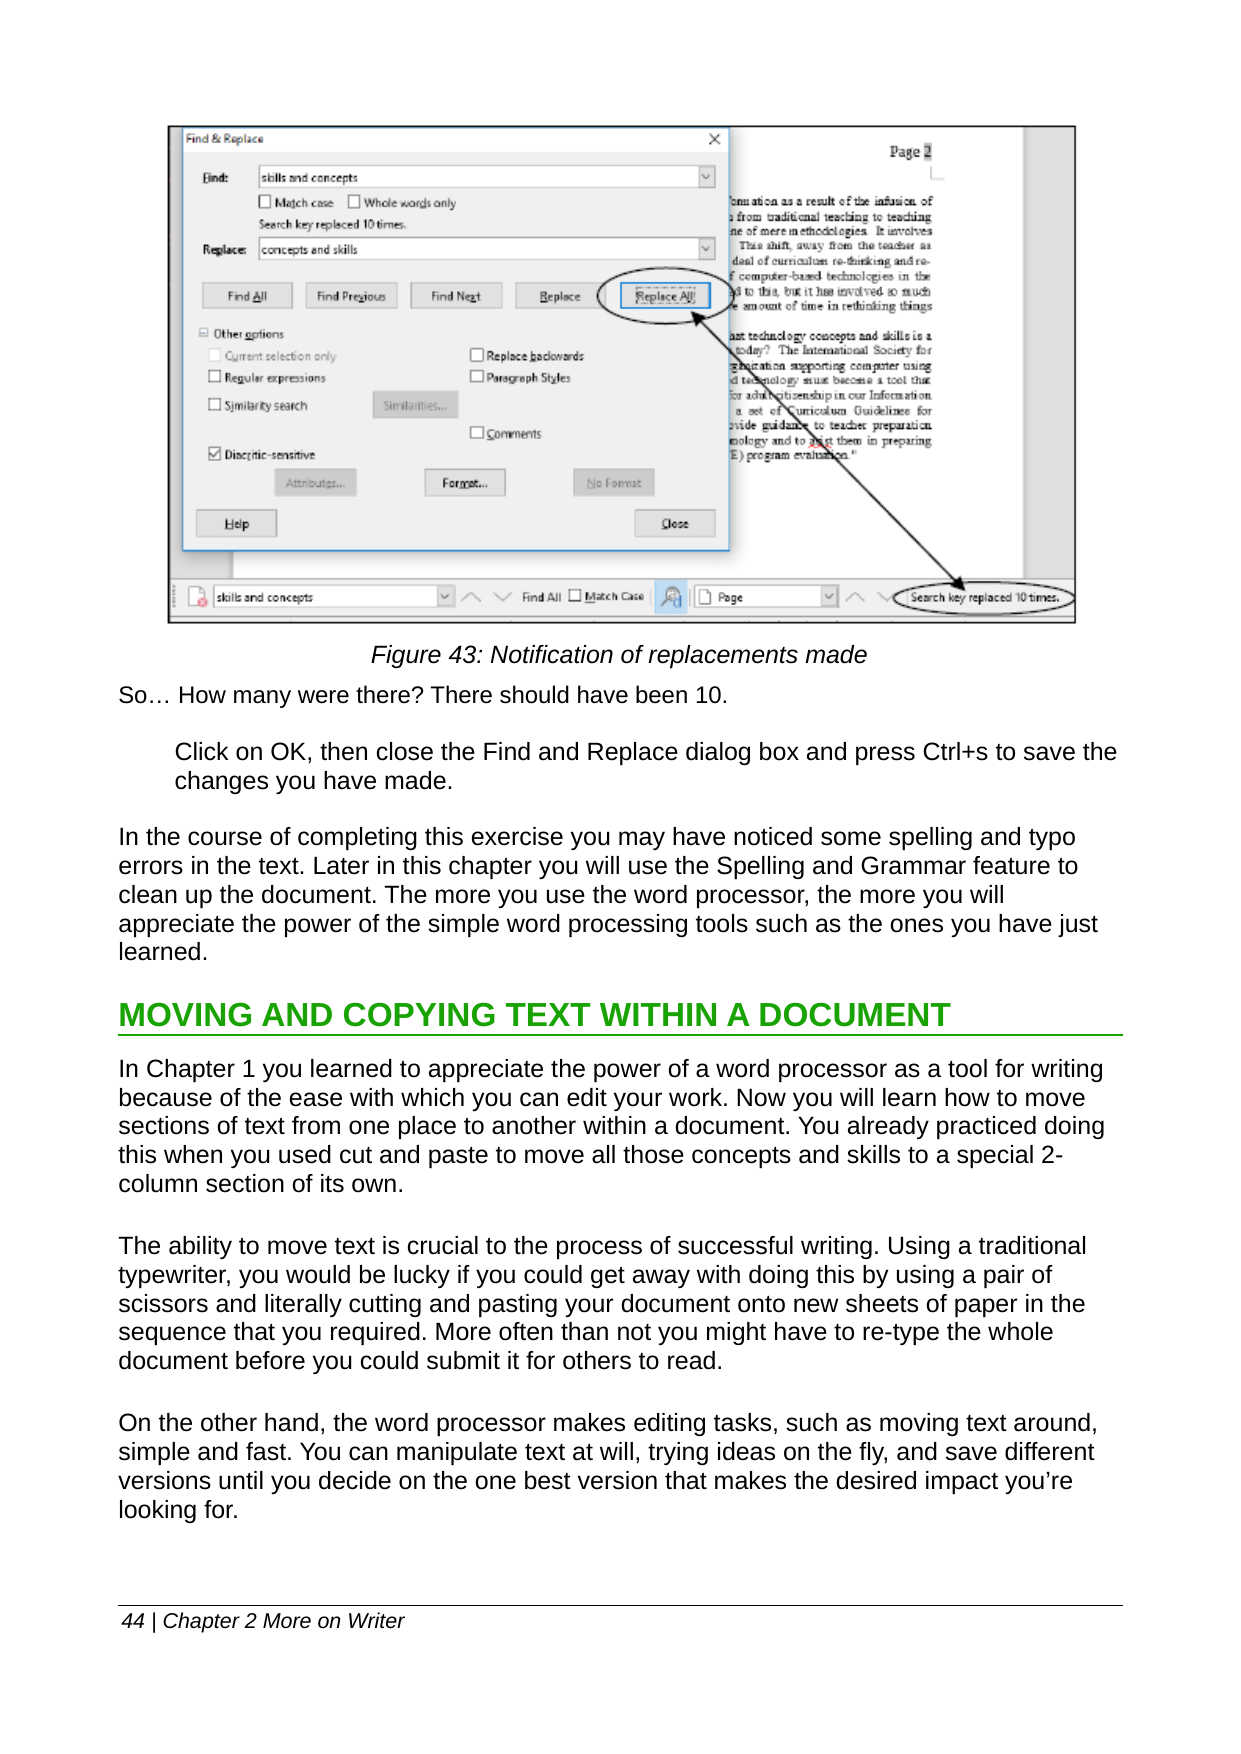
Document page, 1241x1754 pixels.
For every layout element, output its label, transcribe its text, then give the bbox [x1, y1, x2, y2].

text Figure 43: Notification of replacements made [158, 641, 1083, 669]
text The ability to move text is crucial to the process of successful writing. Using a traditional typewriter, you would be lucky if you could get away with doing this by using a pair of scissors and literally cutting and pasting your document onto new sheets of paper in the sequence that you required. More often than not you might have to re-type the whole document before you could submit it for others to read. [118, 1231, 1123, 1375]
text So… How many were there? There should have been 10. [118, 681, 1123, 708]
text In the course of completing this exercise you may have noticed some spelling and typo errors in the text. Later in this chapter you will use the Spelling and Grammar feature to clean up the document. The more you use the word processor, the more you will appreciate the power of the simple word processing tools such as the ones you have just learned. [118, 822, 1123, 966]
text Click on OK, then close the Find and Replace dialog box and press Ctrl+s to save the changes you have made. [174, 737, 1123, 795]
text In Chapter 1 you learned to appreciate the power of a word processor as a tool for writing because of the ease with which you can edit your work. Now you will learn how to move sections of text from one place to another within a document. You already practiced doing this when you used cut and paste to move all those concepts and skills to a special 2-column section of its own. [118, 1054, 1123, 1197]
picture [157, 118, 1083, 641]
text On the other hand, the word processor makes editing tasks, such as moving text around, simple and fast. You can manipulate text at will, trying ideas on the fly, and save different versions until you decide on the one best version that makes the desired impact you’re looking for. [118, 1408, 1123, 1523]
subtitle MOVING AND COPYING TEXT WITHIN A DOCUMENT [118, 996, 1123, 1034]
